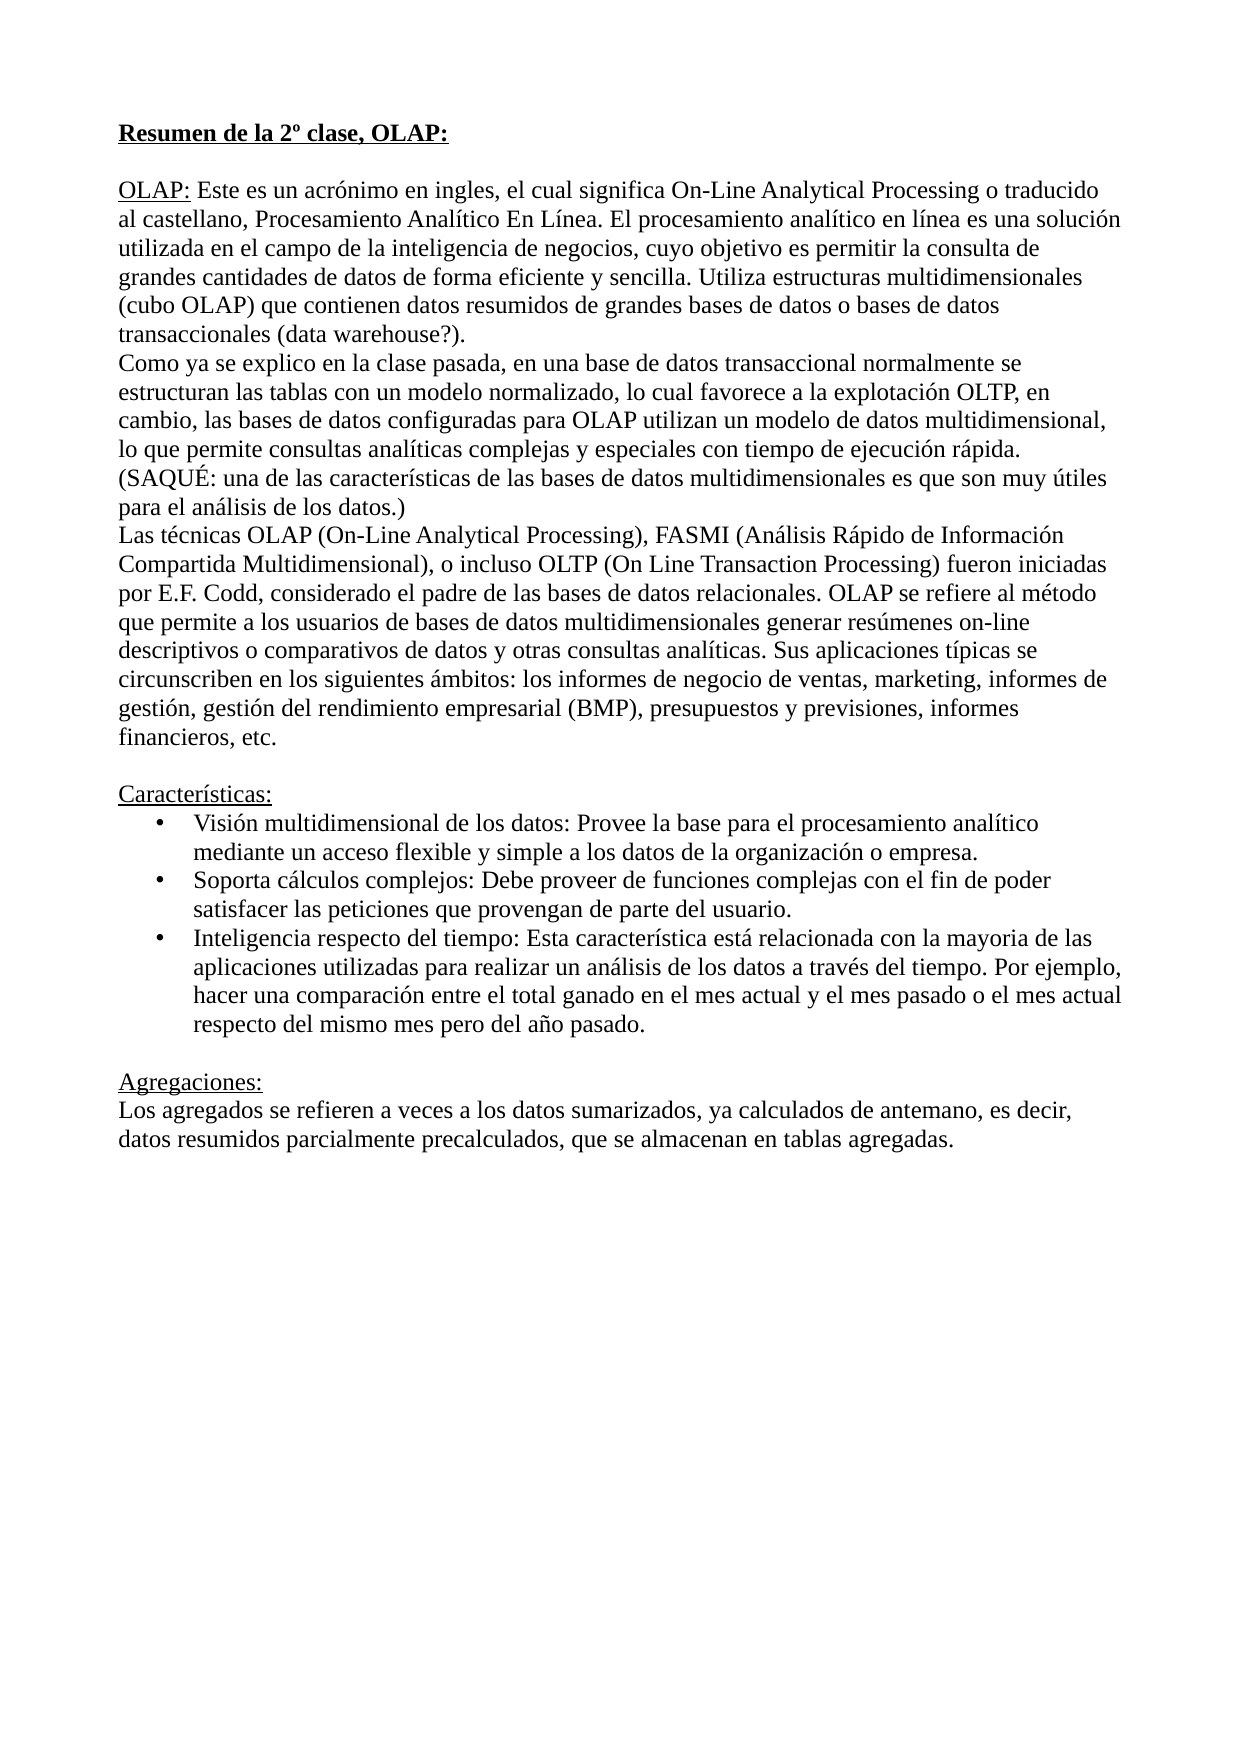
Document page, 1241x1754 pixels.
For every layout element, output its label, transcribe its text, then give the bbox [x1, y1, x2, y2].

text Agregaciones: [118, 1067, 1122, 1096]
text Como ya se explico en la clase pasada, en una base de datos transaccional normalmente se estructuran las tablas con un modelo normalizado, lo cual favorece a la explotación OLTP, en cambio, las bases de datos configuradas para OLAP utilizan un modelo de datos multidimensional, lo que permite consultas analíticas complejas y especiales con tiempo de ejecución rápida. [118, 348, 1122, 463]
text Características: [118, 779, 1122, 808]
text Resumen de la 2º clase, OLAP: [118, 118, 1122, 147]
list Soporta cálculos complejos: Debe proveer de funciones complejas con el fin de poder satisfacer las peticiones que provengan de parte del usuario. [156, 866, 1122, 923]
text Las técnicas OLAP (On-Line Analytical Processing), FASMI (Análisis Rápido de Información Compartida Multidimensional), o incluso OLTP (On Line Transaction Processing) fueron iniciadas por E.F. Codd, considerado el padre de las bases de datos relacionales. OLAP se refiere al método que permite a los usuarios de bases de datos multidimensionales generar resúmenes on-line descriptivos o comparativos de datos y otras consultas analíticas. Sus aplicaciones típicas se circunscriben en los siguientes ámbitos: los informes de negocio de ventas, marketing, informes de gestión, gestión del rendimiento empresarial (BMP), presupuestos y previsiones, informes financieros, etc. [118, 521, 1122, 751]
text (SAQUÉ: una de las características de las bases de datos multidimensionales es que son muy útiles para el análisis de los datos.) [118, 463, 1122, 521]
text OLAP: Este es un acrónimo en ingles, el cual significa On-Line Analytical Processing o traducido al castellano, Procesamiento Analítico En Línea. El procesamiento analítico en línea es una solución utilizada en el campo de la inteligencia de negocios, cuyo objetivo es permitir la consulta de grandes cantidades de datos de forma eficiente y sencilla. Utiliza estructuras multidimensionales (cubo OLAP) que contienen datos resumidos de grandes bases de datos o bases de datos transaccionales (data warehouse?). [118, 176, 1122, 348]
list Inteligencia respecto del tiempo: Esta característica está relacionada con la mayoria de las aplicaciones utilizadas para realizar un análisis de los datos a través del tiempo. Por ejemplo, hacer una comparación entre el total ganado en el mes actual y el mes pasado o el mes actual respecto del mismo mes pero del año pasado. [156, 923, 1122, 1038]
list Visión multidimensional de los datos: Provee la base para el procesamiento analítico mediante un acceso flexible y simple a los datos de la organización o empresa. [156, 808, 1122, 866]
text Los agregados se refieren a veces a los datos sumarizados, ya calculados de antemano, es decir, datos resumidos parcialmente precalculados, que se almacenan en tablas agregadas. [118, 1096, 1122, 1153]
